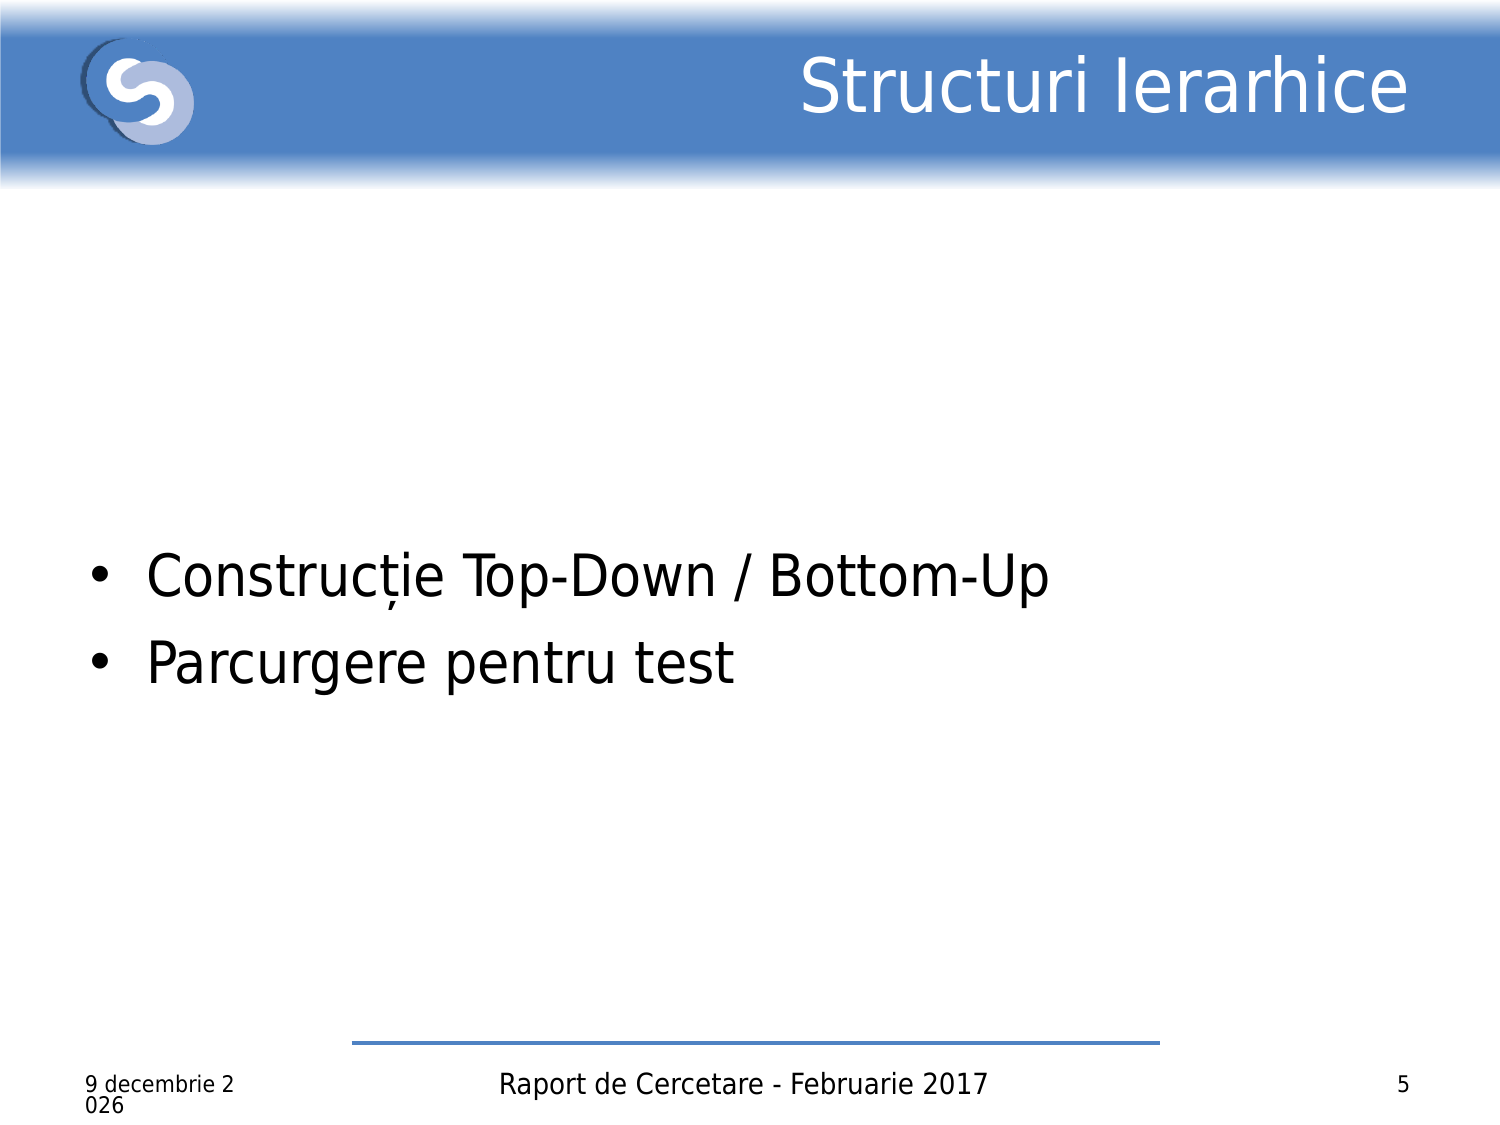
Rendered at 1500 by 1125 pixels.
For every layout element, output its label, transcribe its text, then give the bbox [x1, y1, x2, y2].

title Structuri Ierarhice [199, 11, 1425, 155]
picture [0, 0, 1500, 189]
list Construcție Top-Down / Bottom-Up Parcurgere pentru test [75, 217, 1426, 1016]
